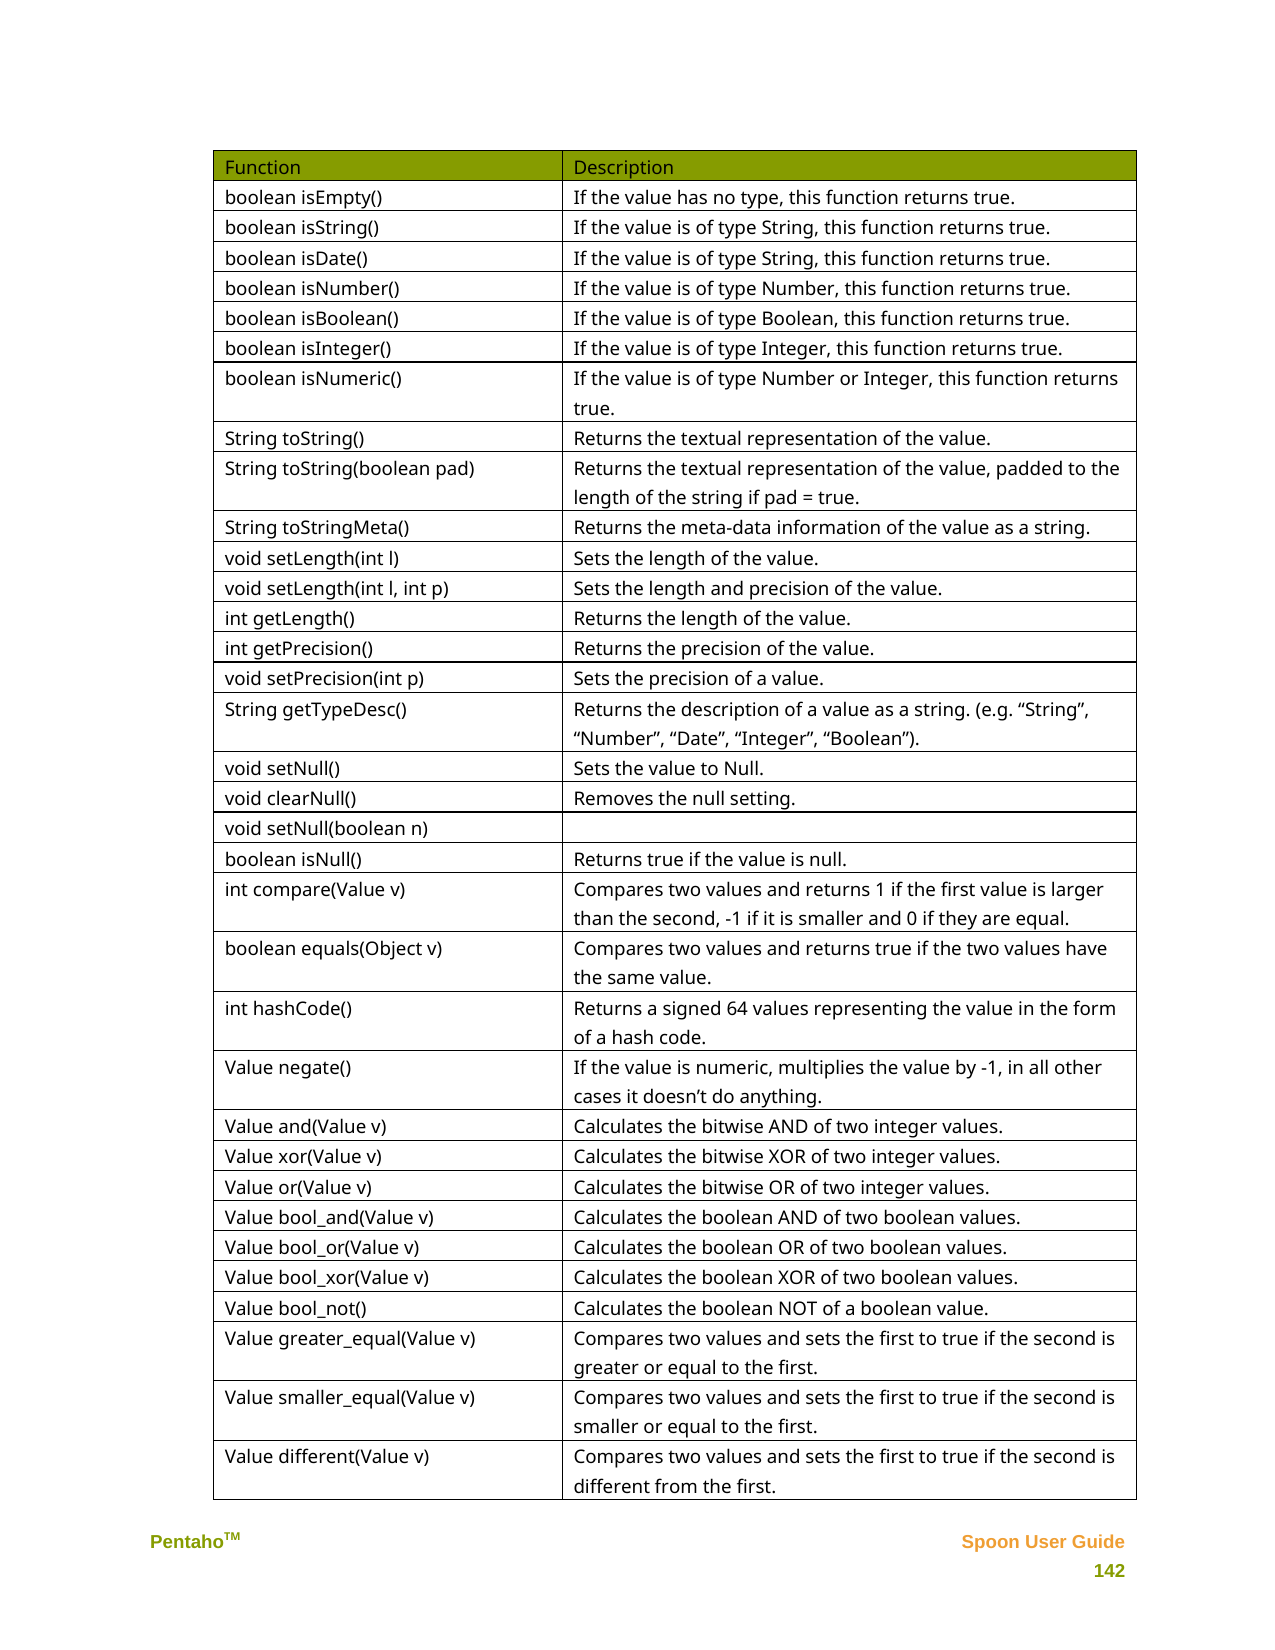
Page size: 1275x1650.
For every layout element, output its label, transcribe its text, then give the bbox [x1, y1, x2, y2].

table_cell String toString(boolean pad) [214, 452, 562, 510]
table_cell Returns true if the value is null. [563, 843, 1136, 872]
table_cell int getLength() [214, 602, 562, 631]
table_cell void setLength(int l, int p) [214, 572, 562, 601]
table_cell If the value is numeric, multiplies the value by -1, in all other cases it doesn’t do anything. [563, 1051, 1136, 1109]
table_cell Value or(Value v) [214, 1171, 562, 1200]
table_cell If the value has no type, this function returns true. [563, 181, 1136, 210]
table_cell Compares two values and sets the first to true if the second is smaller or equal to the first. [563, 1381, 1136, 1439]
table_cell Value bool_xor(Value v) [214, 1261, 562, 1291]
table_cell Value xor(Value v) [214, 1141, 562, 1170]
table_cell boolean isBoolean() [214, 302, 562, 331]
table_cell Returns the length of the value. [563, 602, 1136, 631]
table_cell Compares two values and returns true if the two values have the same value. [563, 932, 1136, 991]
table_cell If the value is of type Integer, this function returns true. [563, 332, 1136, 361]
table_cell If the value is of type Number, this function returns true. [563, 272, 1136, 301]
table_cell Value greater_equal(Value v) [214, 1322, 562, 1380]
table_cell Value smaller_equal(Value v) [214, 1381, 562, 1439]
table_cell int hashCode() [214, 992, 562, 1050]
table_cell Returns the textual representation of the value. [563, 422, 1136, 451]
table_cell If the value is of type Number or Integer, this function returns true. [563, 363, 1136, 421]
table_cell Calculates the bitwise AND of two integer values. [563, 1110, 1136, 1139]
table_cell Sets the value to Null. [563, 752, 1136, 781]
table_cell void setLength(int l) [214, 542, 562, 571]
table_cell Returns a signed 64 values representing the value in the form of a hash code. [563, 992, 1136, 1050]
table_cell void setNull(boolean n) [214, 813, 562, 842]
table_cell Value bool_not() [214, 1292, 562, 1321]
table_cell Sets the length of the value. [563, 542, 1136, 571]
table_cell Sets the length and precision of the value. [563, 572, 1136, 601]
table_cell int getPrecision() [214, 632, 562, 661]
table_cell String toStringMeta() [214, 511, 562, 541]
table_cell If the value is of type Boolean, this function returns true. [563, 302, 1136, 331]
table_cell Calculates the boolean XOR of two boolean values. [563, 1261, 1136, 1291]
table_cell void clearNull() [214, 782, 562, 811]
table_cell [563, 813, 1136, 842]
table_cell boolean isEmpty() [214, 181, 562, 210]
table_cell Calculates the bitwise OR of two integer values. [563, 1171, 1136, 1200]
table_cell String toString() [214, 422, 562, 451]
table_cell Removes the null setting. [563, 782, 1136, 811]
table_cell Value different(Value v) [214, 1441, 562, 1499]
table_cell boolean isNumeric() [214, 363, 562, 421]
table_cell Returns the description of a value as a string. (e.g. “String”, “Number”, “Date”, “Integer”, “Boolean”). [563, 693, 1136, 751]
table_cell Compares two values and sets the first to true if the second is different from the first. [563, 1441, 1136, 1499]
table_cell Returns the textual representation of the value, padded to the length of the string if pad = true. [563, 452, 1136, 510]
table_cell Value bool_and(Value v) [214, 1201, 562, 1230]
table_cell Value negate() [214, 1051, 562, 1109]
table_cell String getTypeDesc() [214, 693, 562, 751]
table_header Function [214, 151, 562, 180]
table_cell Value and(Value v) [214, 1110, 562, 1139]
table_cell If the value is of type String, this function returns true. [563, 211, 1136, 241]
table_cell Returns the meta-data information of the value as a string. [563, 511, 1136, 541]
table_header Description [563, 151, 1136, 180]
table_cell int compare(Value v) [214, 873, 562, 931]
table_cell void setPrecision(int p) [214, 663, 562, 692]
table_cell Calculates the boolean AND of two boolean values. [563, 1201, 1136, 1230]
table_cell Compares two values and returns 1 if the first value is larger than the second, -1 if it is smaller and 0 if they are equal. [563, 873, 1136, 931]
table_cell Compares two values and sets the first to true if the second is greater or equal to the first. [563, 1322, 1136, 1380]
table_cell Returns the precision of the value. [563, 632, 1136, 661]
table_cell Calculates the boolean OR of two boolean values. [563, 1231, 1136, 1260]
table_cell Calculates the boolean NOT of a boolean value. [563, 1292, 1136, 1321]
table_cell boolean equals(Object v) [214, 932, 562, 991]
table_cell boolean isNumber() [214, 272, 562, 301]
table_cell boolean isString() [214, 211, 562, 241]
table_cell boolean isNull() [214, 843, 562, 872]
table_cell If the value is of type String, this function returns true. [563, 242, 1136, 271]
table_cell Calculates the bitwise XOR of two integer values. [563, 1141, 1136, 1170]
table_cell Sets the precision of a value. [563, 663, 1136, 692]
table_cell boolean isInteger() [214, 332, 562, 361]
table_cell Value bool_or(Value v) [214, 1231, 562, 1260]
table_cell void setNull() [214, 752, 562, 781]
table_cell boolean isDate() [214, 242, 562, 271]
